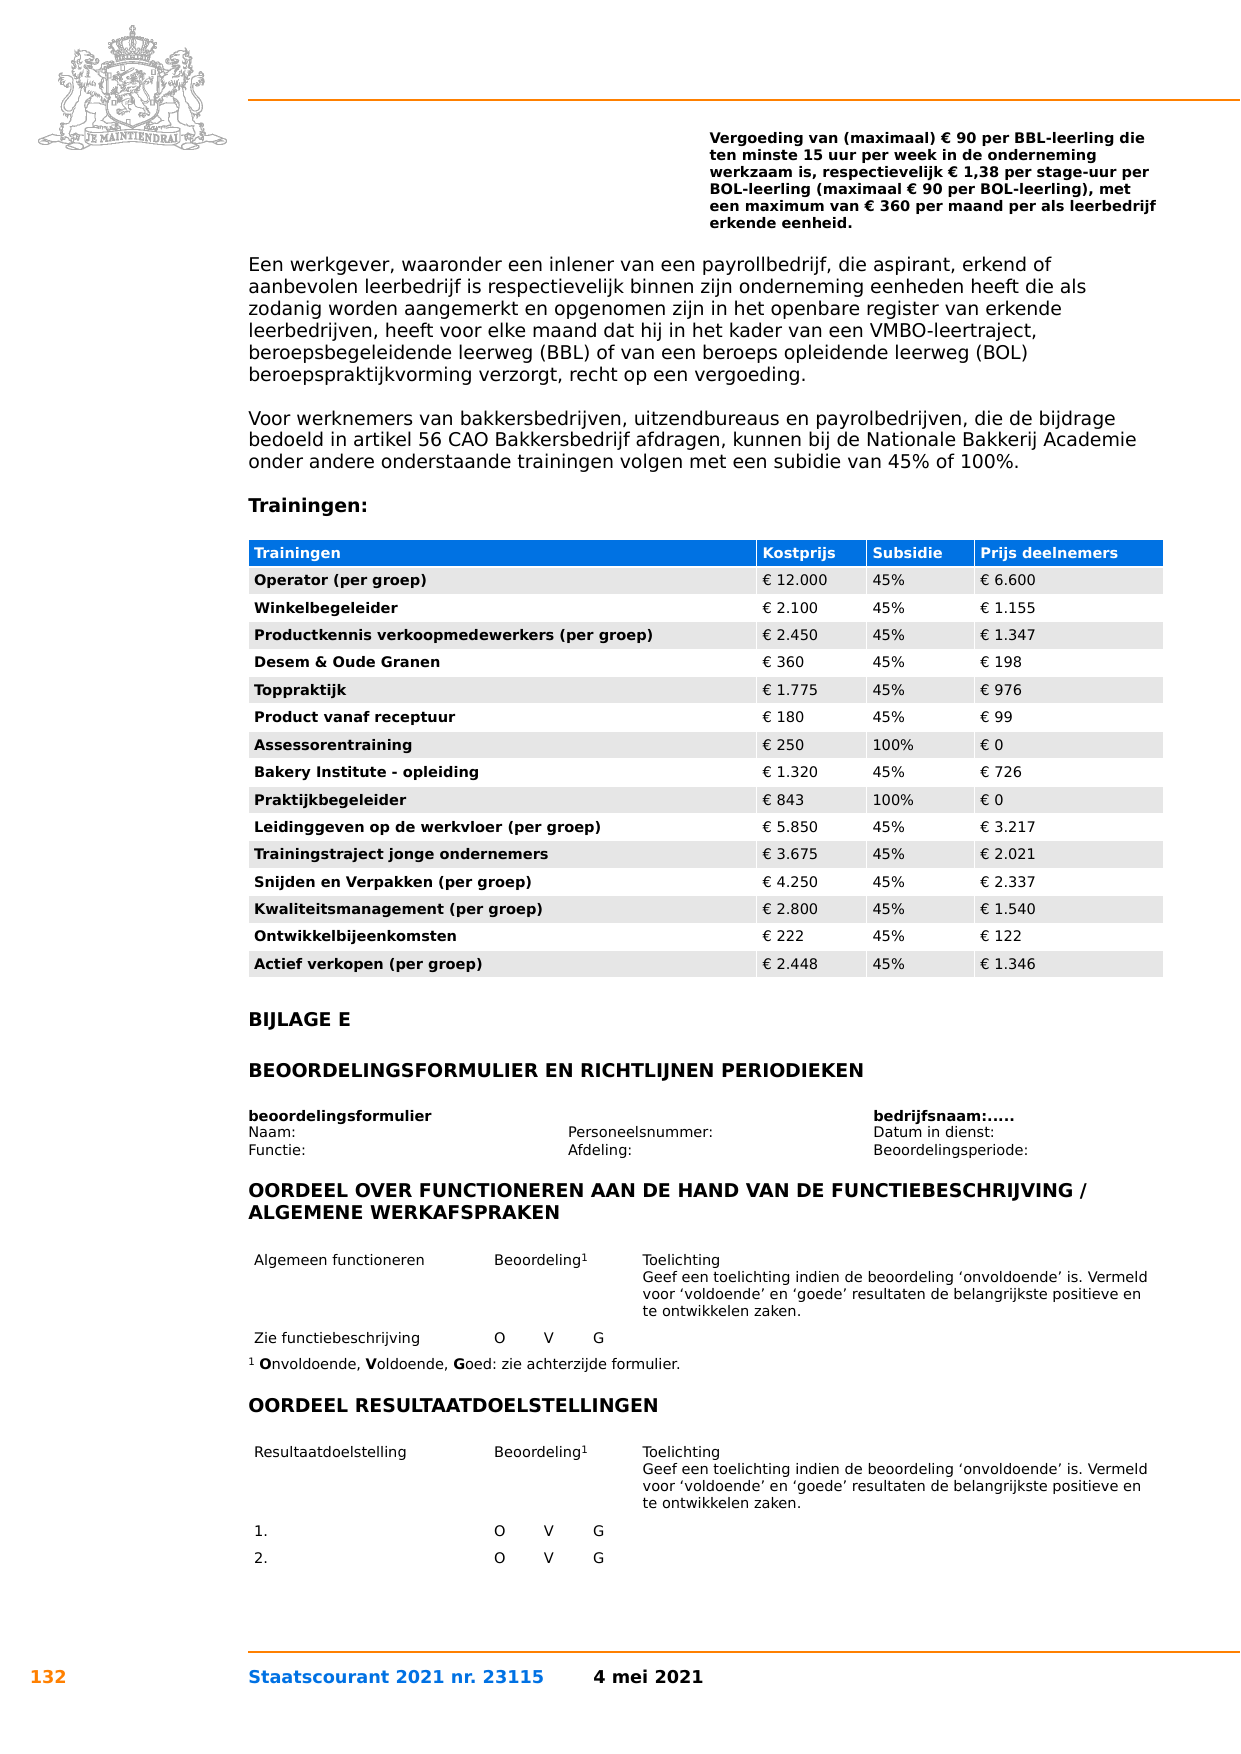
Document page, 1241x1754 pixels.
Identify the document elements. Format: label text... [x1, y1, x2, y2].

text Trainingen: [248, 495, 1163, 517]
table_cell € 3.217 [975, 814, 1163, 840]
table_cell Winkelbegeleider [249, 595, 756, 621]
table_header Subsidie [867, 540, 974, 566]
table_cell Trainingstraject jonge ondernemers [249, 841, 756, 868]
table_cell O [488, 1325, 537, 1352]
subtitle BIJLAGE E [248, 1008, 1163, 1030]
table_header Algemeen functioneren [249, 1247, 487, 1324]
table_cell € 2.448 [757, 951, 866, 977]
table_cell V [538, 1518, 587, 1544]
table_cell € 5.850 [757, 814, 866, 840]
table_cell 45% [867, 924, 974, 950]
table_cell 45% [867, 622, 974, 649]
table_cell Beoordelingsperiode: [867, 1141, 1163, 1158]
table_header Beoordeling1 [488, 1247, 636, 1324]
table_cell Assessorentraining [249, 732, 756, 758]
table_cell € 99 [975, 705, 1163, 731]
text Voor werknemers van bakkersbedrijven, uitzendbureaus en payrolbedrijven, die de bijdrage bedoeld in artikel 56 CAO Bakkersbedrijf afdragen, kunnen bij de Nationale Bakkerij Academie onder andere onderstaande trainingen volgen met een subidie van 45% of 100%. [248, 407, 1163, 473]
table_cell € 360 [757, 650, 866, 676]
table_cell € 122 [975, 924, 1163, 950]
table_cell € 2.337 [975, 869, 1163, 895]
table_cell € 1.155 [975, 595, 1163, 621]
table_cell [637, 1518, 1163, 1544]
table_header Kostprijs [757, 540, 866, 566]
table_cell € 1.320 [757, 759, 866, 786]
table_header Prijs deelnemers [975, 540, 1163, 566]
table_cell 1 Onvoldoende, Voldoende, Goed: zie achterzijde formulier. [248, 1353, 1163, 1373]
table_cell € 4.250 [757, 869, 866, 895]
table_cell G [588, 1518, 636, 1544]
table_cell € 1.540 [975, 896, 1163, 923]
table_cell Productkennis verkoopmedewerkers (per groep) [249, 622, 756, 649]
table_cell € 198 [975, 650, 1163, 676]
table_cell O [488, 1545, 537, 1571]
table_cell Operator (per groep) [249, 568, 756, 594]
table_cell 45% [867, 896, 974, 923]
table_cell 45% [867, 595, 974, 621]
table_cell G [588, 1325, 636, 1352]
table_cell V [538, 1325, 587, 1352]
table_cell Datum in dienst: [867, 1124, 1163, 1141]
table_cell € 1.346 [975, 951, 1163, 977]
table_cell € 2.450 [757, 622, 866, 649]
text Een werkgever, waaronder een inlener van een payrollbedrijf, die aspirant, erkend of aanbevolen leerbedrijf is respectievelijk binnen zijn onderneming eenheden heeft die als zodanig worden aangemerkt en opgenomen zijn in het openbare register van erkende leerbedrijven, heeft voor elke maand dat hij in het kader van een VMBO-leertraject, beroepsbegeleidende leerweg (BBL) of van een beroeps opleidende leerweg (BOL) beroepspraktijkvorming verzorgt, recht op een vergoeding. [248, 254, 1163, 386]
table_cell 45% [867, 568, 974, 594]
text OORDEEL RESULTAATDOELSTELLINGEN [248, 1394, 1163, 1416]
picture [38, 25, 227, 150]
table_cell G [588, 1545, 636, 1571]
table_cell Product vanaf receptuur [249, 705, 756, 731]
table_cell 45% [867, 759, 974, 786]
table_cell Personeelsnummer: [562, 1124, 867, 1141]
table_header Resultaatdoelstelling [249, 1439, 487, 1517]
table_cell Naam: [248, 1124, 562, 1141]
table_cell Kwaliteitsmanagement (per groep) [249, 896, 756, 923]
table_cell Leidinggeven op de werkvloer (per groep) [249, 814, 756, 840]
table_cell Bakery Institute - opleiding [249, 759, 756, 786]
table_cell 45% [867, 869, 974, 895]
table_cell € 12.000 [757, 568, 866, 594]
table_cell [637, 1325, 1163, 1352]
table_cell € 250 [757, 732, 866, 758]
table_header beoordelingsformulier [248, 1108, 562, 1124]
table_cell € 0 [975, 787, 1163, 813]
table_cell 45% [867, 705, 974, 731]
table_cell € 726 [975, 759, 1163, 786]
table_header [562, 1108, 867, 1124]
table_header Vergoeding van (maximaal) € 90 per BBL-leerling die ten minste 15 uur per week in de onderneming werkzaam is, respectievelijk € 1,38 per stage-uur per BOL-leerling (maximaal € 90 per BOL-leerling), met een maximum van € 360 per maand per als leerbedrijf erkende eenheid. [704, 130, 1163, 232]
table_header bedrijfsnaam:..... [867, 1108, 1163, 1124]
subtitle BEOORDELINGSFORMULIER EN RICHTLIJNEN PERIODIEKEN [248, 1060, 1163, 1082]
table_cell € 2.100 [757, 595, 866, 621]
table_cell € 2.021 [975, 841, 1163, 868]
table_cell 45% [867, 814, 974, 840]
table_cell [637, 1545, 1163, 1571]
table_cell Ontwikkelbijeenkomsten [249, 924, 756, 950]
table_cell € 843 [757, 787, 866, 813]
table_cell Desem & Oude Granen [249, 650, 756, 676]
table_header Toelichting Geef een toelichting indien de beoordeling ‘onvoldoende’ is. Vermeld voor ‘voldoende’ en ‘goede’ resultaten de belangrijkste positieve en te ontwikkelen zaken. [637, 1439, 1163, 1517]
table_cell 45% [867, 951, 974, 977]
table_header Beoordeling1 [488, 1439, 636, 1517]
table_cell € 222 [757, 924, 866, 950]
table_cell Afdeling: [562, 1141, 867, 1158]
table_cell € 1.775 [757, 677, 866, 703]
table_cell 45% [867, 677, 974, 703]
table_header Toelichting Geef een toelichting indien de beoordeling ‘onvoldoende’ is. Vermeld voor ‘voldoende’ en ‘goede’ resultaten de belangrijkste positieve en te ontwikkelen zaken. [637, 1247, 1163, 1324]
table_cell 100% [867, 787, 974, 813]
table_cell 1. [249, 1518, 487, 1544]
table_cell Actief verkopen (per groep) [249, 951, 756, 977]
table_cell Zie functiebeschrijving [249, 1325, 487, 1352]
table_cell 45% [867, 841, 974, 868]
table_cell 100% [867, 732, 974, 758]
table_cell Toppraktijk [249, 677, 756, 703]
table_header [248, 130, 703, 232]
table_cell 45% [867, 650, 974, 676]
table_cell Praktijkbegeleider [249, 787, 756, 813]
table_cell € 1.347 [975, 622, 1163, 649]
table_cell € 180 [757, 705, 866, 731]
table_cell Functie: [248, 1141, 562, 1158]
table_cell € 3.675 [757, 841, 866, 868]
table_cell V [538, 1545, 587, 1571]
table_header Trainingen [249, 540, 756, 566]
table_cell 2. [249, 1545, 487, 1571]
table_cell Snijden en Verpakken (per groep) [249, 869, 756, 895]
table_cell € 976 [975, 677, 1163, 703]
table_cell € 0 [975, 732, 1163, 758]
table_cell € 2.800 [757, 896, 866, 923]
text OORDEEL OVER FUNCTIONEREN AAN DE HAND VAN DE FUNCTIEBESCHRIJVING / ALGEMENE WERKAFSPRAKEN [248, 1180, 1163, 1224]
table_cell € 6.600 [975, 568, 1163, 594]
table_cell O [488, 1518, 537, 1544]
